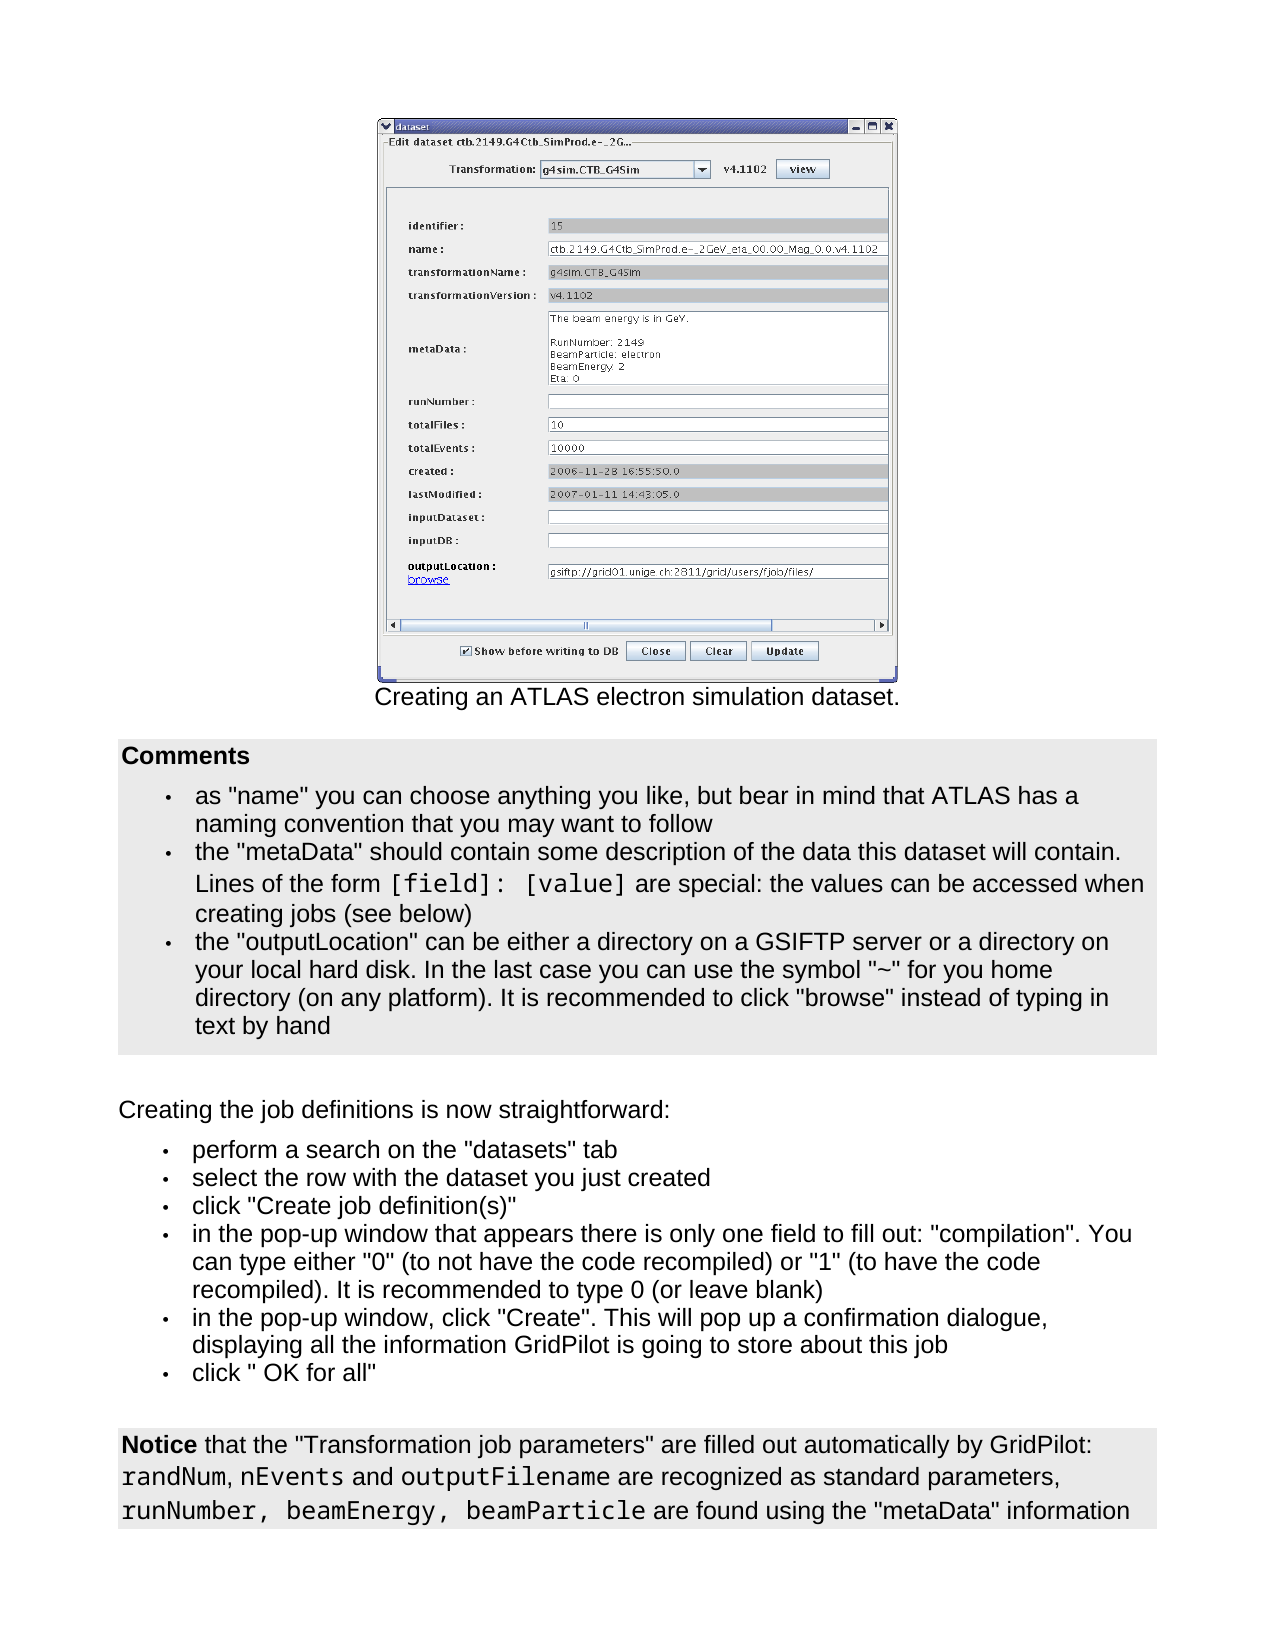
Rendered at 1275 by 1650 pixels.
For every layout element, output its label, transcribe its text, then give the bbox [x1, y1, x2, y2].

list in the pop-up window that appears there is only one field to fill out: "compilation". You can type either "0" (to not have the code recompiled) or "1" (to have the code recompiled). It is recommended to type 0 (or leave blank) [162, 1219, 1157, 1303]
list click " OK for all" [162, 1359, 1157, 1415]
list in the pop-up window, click "Create". This will pop up a confirmation dialogue, displaying all the information GridPilot is going to store about this job [162, 1303, 1157, 1359]
table_header Notice that the "Transformation job parameters" are filled out automatically by GridPilot: randNum, nEvents and outputFilename are recognized as standard parameters, runNumber, beamEnergy, beamParticle are found using the "metaData" information [118, 1428, 1157, 1529]
text Creating an ATLAS electron simulation dataset. [118, 683, 1157, 739]
picture [377, 118, 898, 683]
table_header Comments as "name" you can choose anything you like, but bear in mind that ATLAS has a naming convention that you may want to follow the "metaData" should contain some description of the data this dataset will contain. Lines of the form [field]: [value] are special: the values can be accessed when creating jobs (see below) the "outputLocation" can be either a directory on a GSIFTP server or a directory on your local hard disk. In the last case you can use the symbol "~" for you home directory (on any platform). It is recommended to click "browse" instead of typing in text by hand [118, 739, 1157, 1055]
list perform a search on the "datasets" tab [162, 1136, 1157, 1164]
text Creating the job definitions is now straightforward: [118, 1095, 1157, 1123]
list select the row with the dataset you just created [162, 1164, 1157, 1192]
list click "Create job definition(s)" [162, 1192, 1157, 1219]
